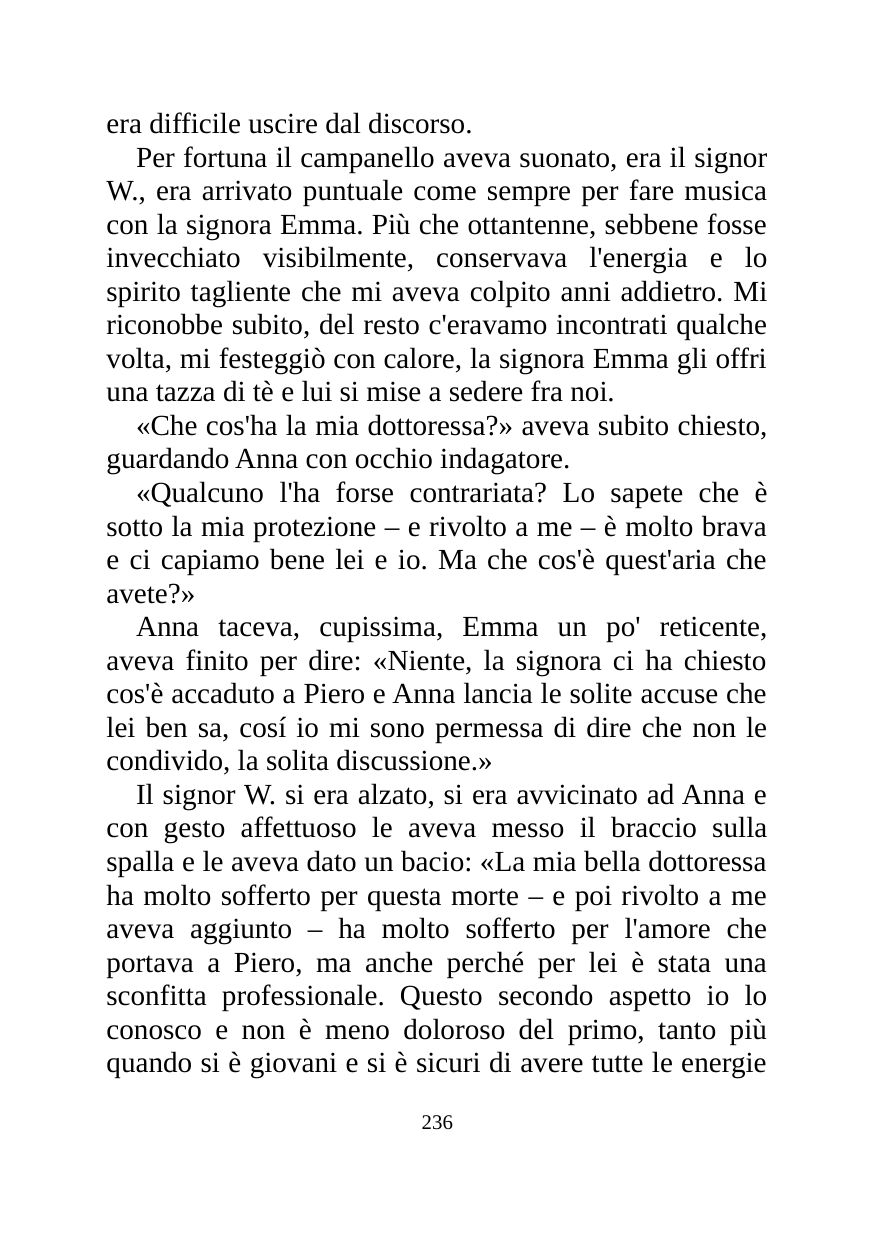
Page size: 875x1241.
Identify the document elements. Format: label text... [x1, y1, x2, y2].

text Per fortuna il campanello aveva suonato, era il signor W., era arrivato puntuale come sempre per fare musica con la signora Emma. Più che ottantenne, sebbene fosse invecchiato visibilmente, conservava l'energia e lo spirito tagliente che mi aveva colpito anni addietro. Mi riconobbe subito, del resto c'eravamo incontrati qualche volta, mi festeggiò con calore, la signora Emma gli offri una tazza di tè e lui si mise a sedere fra noi. [106, 140, 768, 408]
text era difficile uscire dal discorso. [106, 106, 768, 140]
text Il signor W. si era alzato, si era avvicinato ad Anna e con gesto affettuoso le aveva messo il braccio sulla spalla e le aveva dato un bacio: «La mia bella dottoressa ha molto sofferto per questa morte – e poi rivolto a me aveva aggiunto – ha molto sofferto per l'amore che portava a Piero, ma anche perché per lei è stata una sconfitta professionale. Questo secondo aspetto io lo conosco e non è meno doloroso del primo, tanto più quando si è giovani e si è sicuri di avere tutte le energie [106, 777, 768, 1079]
text Anna taceva, cupissima, Emma un po' reticente, aveva finito per dire: «Niente, la signora ci ha chiesto cos'è accaduto a Piero e Anna lancia le solite accuse che lei ben sa, cosí io mi sono permessa di dire che non le condivido, la solita discussione.» [106, 609, 768, 777]
text «Qualcuno l'ha forse contrariata? Lo sapete che è sotto la mia protezione – e rivolto a me – è molto brava e ci capiamo bene lei e io. Ma che cos'è quest'aria che avete?» [106, 475, 768, 609]
text «Che cos'ha la mia dottoressa?» aveva subito chiesto, guardando Anna con occhio indagatore. [106, 408, 768, 475]
